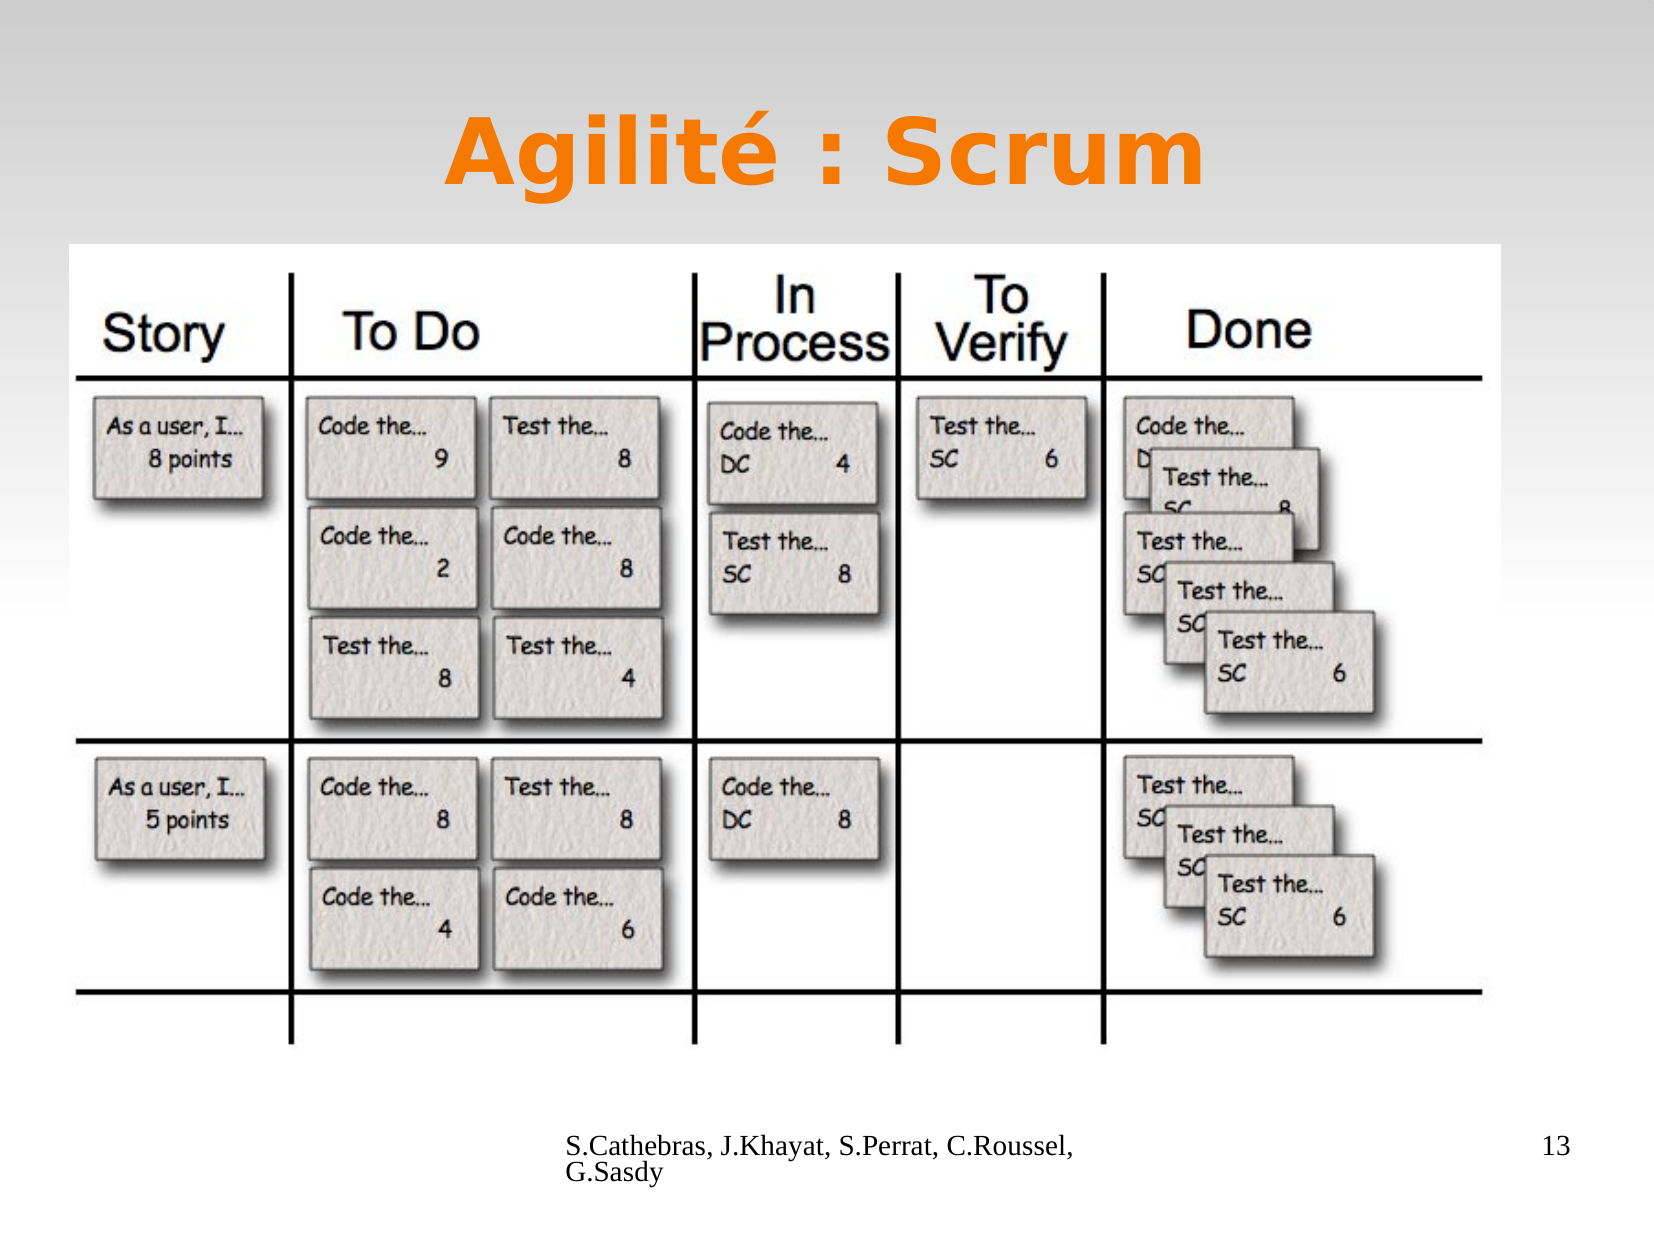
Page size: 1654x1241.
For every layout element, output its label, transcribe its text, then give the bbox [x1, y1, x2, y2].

list Sprint d'une semaine User Stories Démo avec le client [82, 290, 1571, 1109]
title Agilité : Scrum [82, 49, 1571, 257]
picture [69, 244, 1501, 1063]
